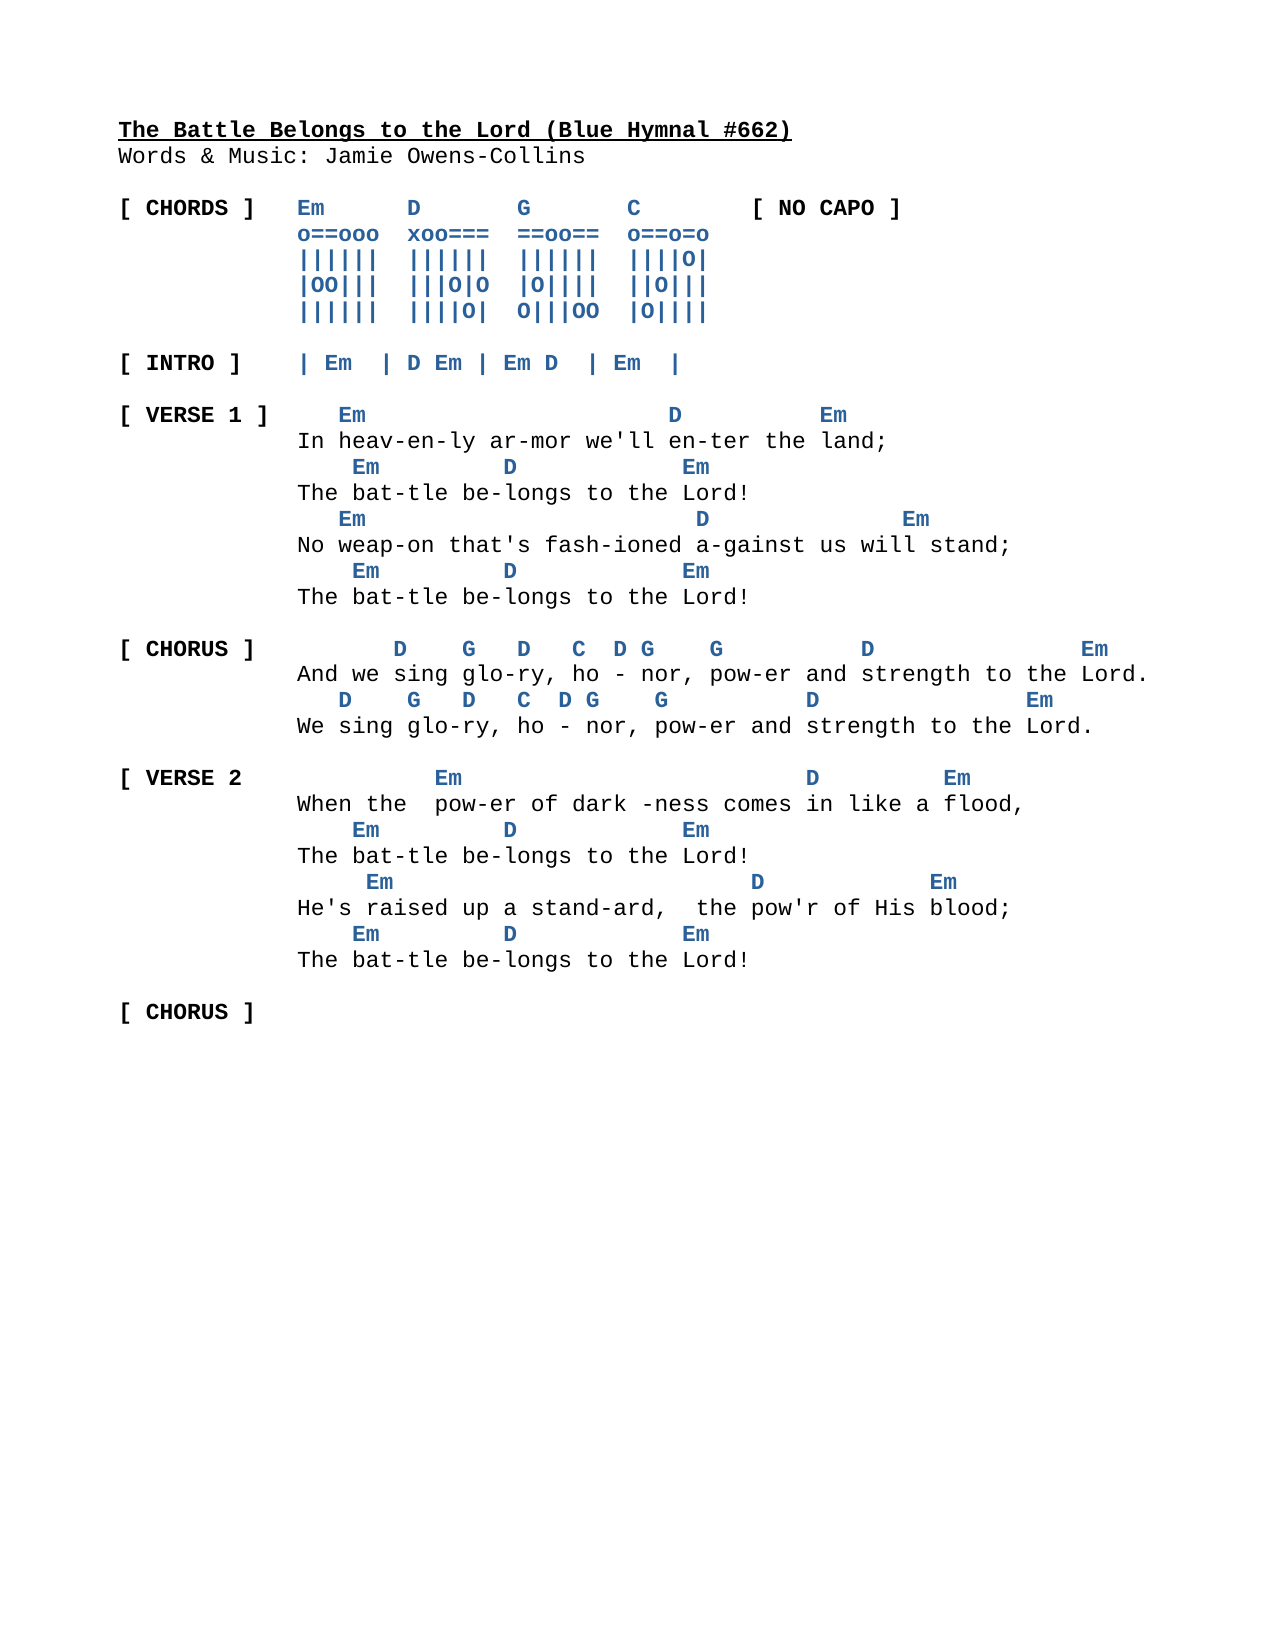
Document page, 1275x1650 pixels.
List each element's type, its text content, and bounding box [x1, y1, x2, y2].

text The bat-tle be-longs to the Lord! [118, 948, 1157, 974]
text He's raised up a stand-ard, the pow'r of His blood; [118, 896, 1157, 922]
text No weap-on that's fash-ioned a-gainst us will stand; [118, 533, 1157, 559]
text [ CHORUS ] [118, 1000, 1157, 1026]
text The bat-tle be-longs to the Lord! [118, 481, 1157, 507]
text Em D Em [118, 455, 1157, 481]
text Em D Em [118, 507, 1157, 533]
text In heav-en-ly ar-mor we'll en-ter the land; [118, 429, 1157, 455]
text |OO||| |||O|O |O|||| ||O||| [118, 274, 1157, 300]
text And we sing glo-ry, ho - nor, pow-er and strength to the Lord. [118, 663, 1157, 689]
text |||||| ||||O| O|||OO |O|||| [118, 300, 1157, 326]
text Em D Em [118, 559, 1157, 585]
text Em D Em [118, 818, 1157, 844]
text Words & Music: Jamie Owens-Collins [118, 144, 1157, 170]
text D G D C D G G D Em [118, 689, 1157, 715]
text When the pow-er of dark -ness comes in like a flood, [118, 792, 1157, 818]
text [ CHORDS ] Em D G C [ NO CAPO ] [118, 196, 1157, 222]
text [ INTRO ] | Em | D Em | Em D | Em | [118, 352, 1157, 377]
text [ VERSE 1 ] Em D Em [118, 403, 1157, 429]
text The Battle Belongs to the Lord (Blue Hymnal #662) [118, 118, 1157, 144]
text Em D Em [118, 870, 1157, 896]
text [ CHORUS ] D G D C D G G D Em [118, 637, 1157, 663]
text |||||| |||||| |||||| ||||O| [118, 248, 1157, 274]
text The bat-tle be-longs to the Lord! [118, 585, 1157, 611]
text o==ooo xoo=== ==oo== o==o=o [118, 222, 1157, 248]
text Em D Em [118, 922, 1157, 948]
text We sing glo-ry, ho - nor, pow-er and strength to the Lord. [118, 715, 1157, 741]
text The bat-tle be-longs to the Lord! [118, 844, 1157, 870]
text [ VERSE 2 Em D Em [118, 767, 1157, 792]
